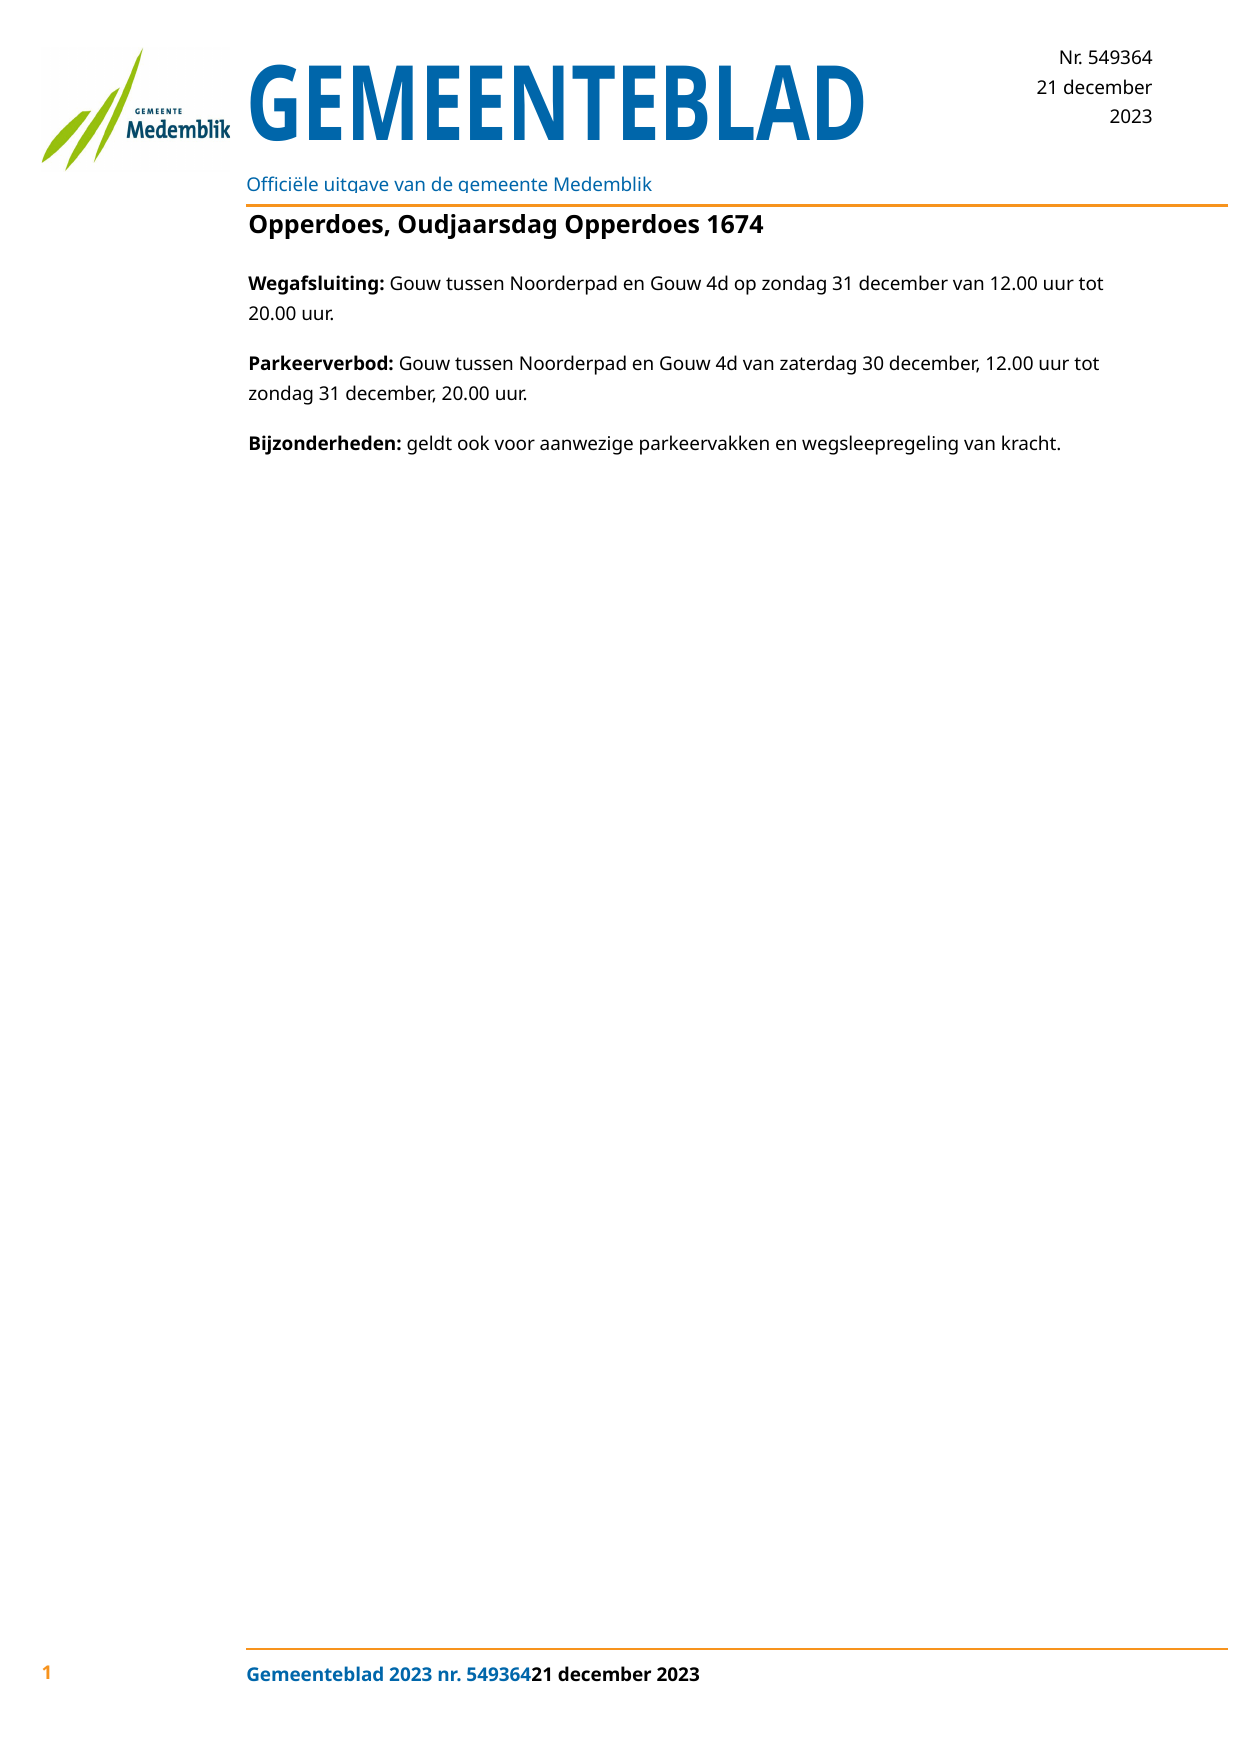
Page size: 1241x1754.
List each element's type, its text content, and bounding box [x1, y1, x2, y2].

picture [41, 47, 231, 172]
text Parkeerverbod: Gouw tussen Noorderpad en Gouw 4d van zaterdag 30 december, 12.00 uur tot zondag 31 december, 20.00 uur. [248, 350, 1152, 406]
text Bijzonderheden: geldt ook voor aanwezige parkeervakken en wegsleepregeling van kracht. [248, 430, 1152, 456]
text Wegafsluiting: Gouw tussen Noorderpad en Gouw 4d op zondag 31 december van 12.00 uur tot 20.00 uur. [248, 270, 1152, 326]
text Opperdoes, Oudjaarsdag Opperdoes 1674 [248, 207, 1152, 241]
